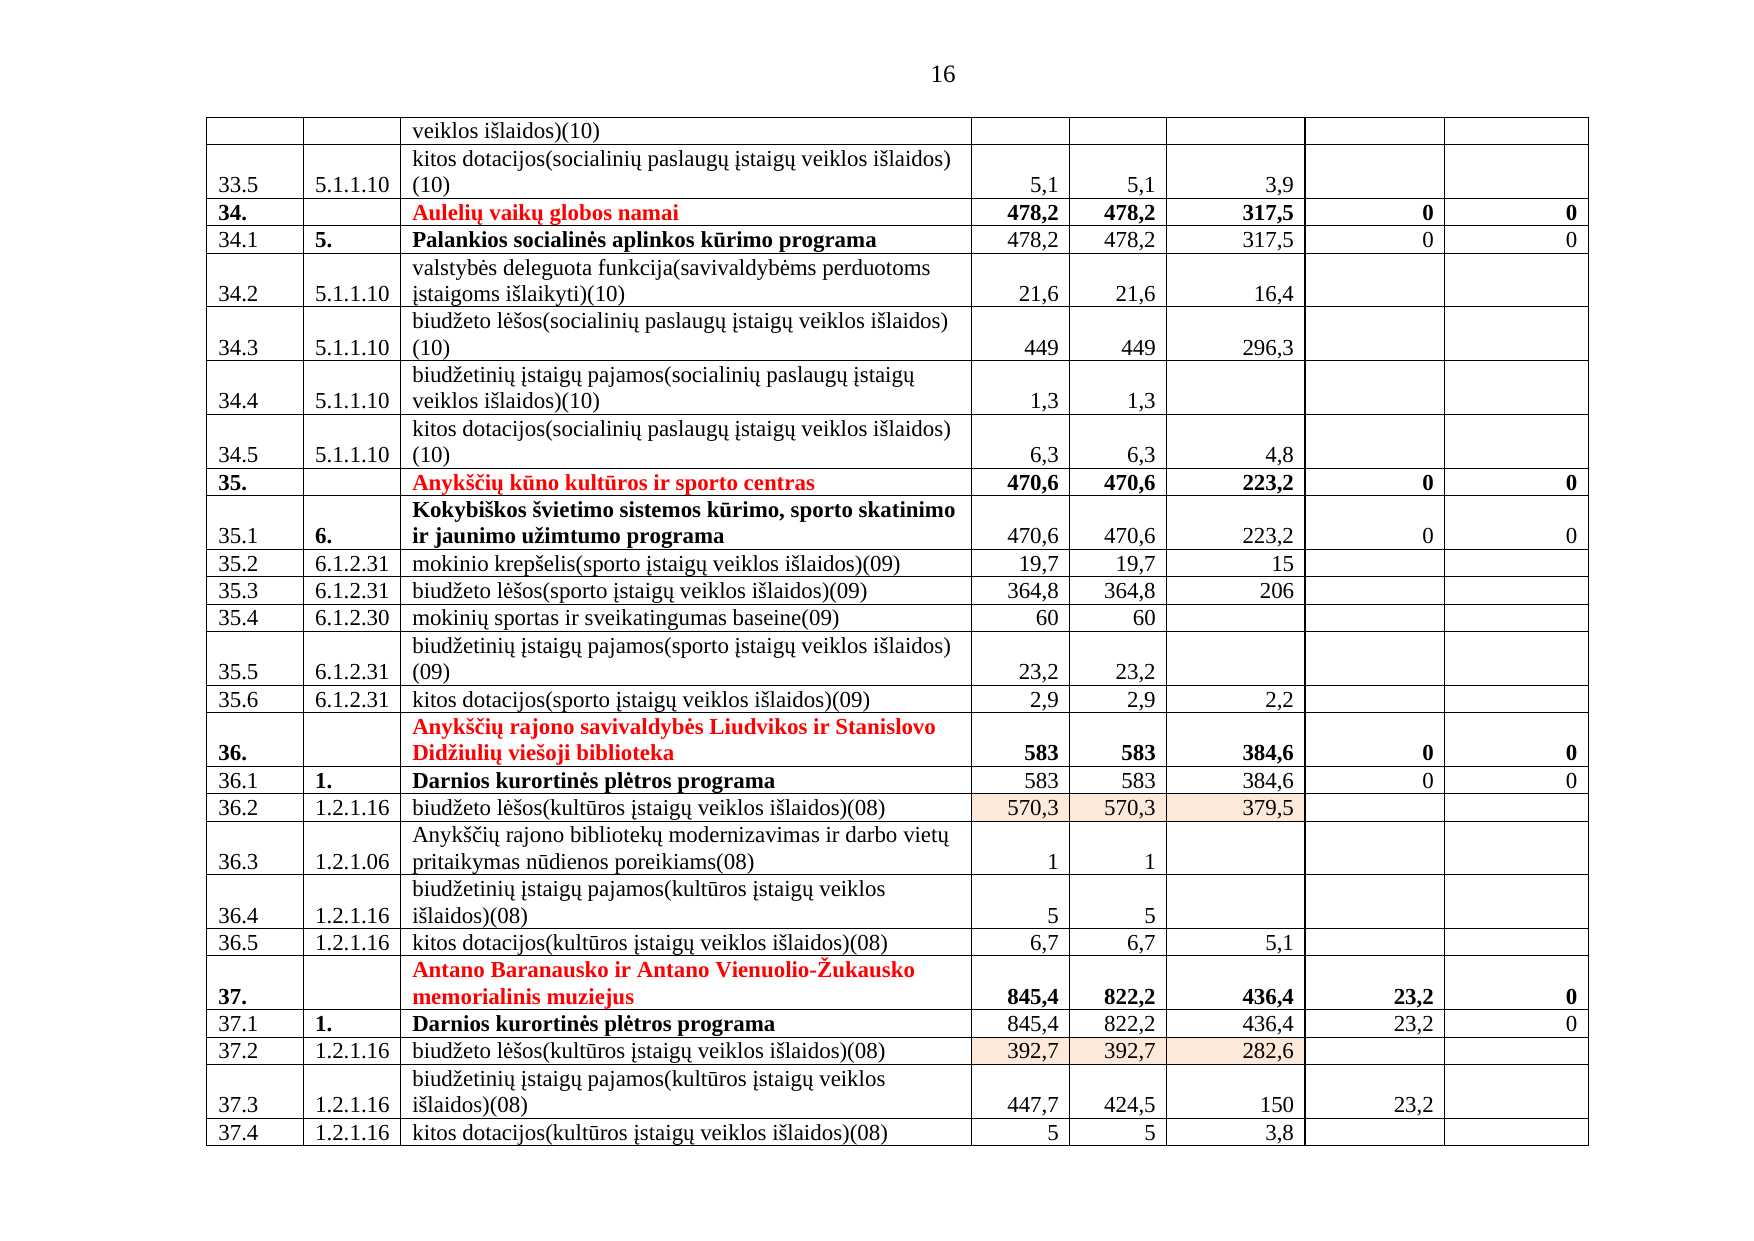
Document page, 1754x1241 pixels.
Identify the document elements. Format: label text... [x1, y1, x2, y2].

table_cell 470,6 [1070, 496, 1166, 549]
table_cell biudžeto lėšos(kultūros įstaigų veiklos išlaidos)(08) [401, 1038, 971, 1064]
table_cell [1445, 686, 1588, 712]
table_cell Anykščių kūno kultūros ir sporto centras [401, 469, 971, 495]
table_cell 384,6 [1167, 767, 1304, 793]
table_cell 364,8 [972, 577, 1069, 603]
table_cell 37.2 [207, 1038, 303, 1064]
table_cell 37.3 [207, 1065, 303, 1118]
table_cell kitos dotacijos(kultūros įstaigų veiklos išlaidos)(08) [401, 1119, 971, 1145]
table_cell 34.3 [207, 307, 303, 360]
table_cell 3,8 [1167, 1119, 1304, 1145]
table_cell [1167, 822, 1304, 874]
table_cell 5,1 [1167, 929, 1304, 955]
table_cell 2,9 [972, 686, 1069, 712]
table_cell [1445, 1038, 1588, 1064]
table_cell 15 [1167, 550, 1304, 576]
table_cell [304, 199, 400, 225]
table_cell 1,3 [972, 361, 1069, 414]
table_cell 34.5 [207, 415, 303, 467]
table_cell 470,6 [972, 496, 1069, 549]
table_cell [1445, 875, 1588, 928]
table_cell 6,7 [1070, 929, 1166, 955]
table_cell 1 [1070, 822, 1166, 874]
table_cell 36.1 [207, 767, 303, 793]
table_cell kitos dotacijos(sporto įstaigų veiklos išlaidos)(09) [401, 686, 971, 712]
table_cell 1. [304, 767, 400, 793]
table_cell 19,7 [1070, 550, 1166, 576]
table_cell 5.1.1.10 [304, 415, 400, 467]
table_cell 6,3 [1070, 415, 1166, 467]
table_cell 5.1.1.10 [304, 254, 400, 306]
table_cell 23,2 [1306, 1065, 1444, 1118]
table_cell 36.2 [207, 794, 303, 821]
table_cell 6.1.2.30 [304, 605, 400, 631]
table_cell [1306, 254, 1444, 306]
table_cell Kokybiškos švietimo sistemos kūrimo, sporto skatinimo ir jaunimo užimtumo programa [401, 496, 971, 549]
table_cell 37. [207, 956, 303, 1009]
table_cell biudžetinių įstaigų pajamos(kultūros įstaigų veiklos išlaidos)(08) [401, 1065, 971, 1118]
table_cell Darnios kurortinės plėtros programa [401, 767, 971, 793]
table_cell 21,6 [1070, 254, 1166, 306]
table_cell [1306, 1038, 1444, 1064]
table_cell 2,2 [1167, 686, 1304, 712]
table_cell [1445, 254, 1588, 306]
table_cell 37.4 [207, 1119, 303, 1145]
table_cell 570,3 [972, 794, 1069, 821]
table_cell 5 [1070, 1119, 1166, 1145]
table_cell mokinių sportas ir sveikatingumas baseine(09) [401, 605, 971, 631]
table_cell 0 [1306, 226, 1444, 252]
table_cell biudžeto lėšos(kultūros įstaigų veiklos išlaidos)(08) [401, 794, 971, 821]
table_cell 282,6 [1167, 1038, 1304, 1064]
table_cell [1167, 118, 1304, 144]
table_cell 436,4 [1167, 1010, 1304, 1037]
table_cell 60 [972, 605, 1069, 631]
table_cell 5,1 [972, 145, 1069, 198]
table_cell 447,7 [972, 1065, 1069, 1118]
table_cell [1306, 307, 1444, 360]
table_cell 6.1.2.31 [304, 577, 400, 603]
table_cell 1 [972, 822, 1069, 874]
table_cell mokinio krepšelis(sporto įstaigų veiklos išlaidos)(09) [401, 550, 971, 576]
table_cell 6,3 [972, 415, 1069, 467]
table_cell kitos dotacijos(socialinių paslaugų įstaigų veiklos išlaidos)(10) [401, 415, 971, 467]
table_cell [1306, 605, 1444, 631]
table_cell Antano Baranausko ir Antano Vienuolio-Žukausko memorialinis muziejus [401, 956, 971, 1009]
table_cell [1445, 307, 1588, 360]
table_cell biudžetinių įstaigų pajamos(kultūros įstaigų veiklos išlaidos)(08) [401, 875, 971, 928]
table_cell 150 [1167, 1065, 1304, 1118]
table_cell [1445, 550, 1588, 576]
table_cell 583 [972, 767, 1069, 793]
table_cell 0 [1306, 767, 1444, 793]
table_cell 449 [972, 307, 1069, 360]
table_cell Anykščių rajono bibliotekų modernizavimas ir darbo vietų pritaikymas nūdienos poreikiams(08) [401, 822, 971, 874]
table_cell [1445, 605, 1588, 631]
table_cell biudžeto lėšos(sporto įstaigų veiklos išlaidos)(09) [401, 577, 971, 603]
table_cell 4,8 [1167, 415, 1304, 467]
table_cell 23,2 [1306, 1010, 1444, 1037]
table_cell 223,2 [1167, 496, 1304, 549]
table_cell [1306, 794, 1444, 821]
table_cell 424,5 [1070, 1065, 1166, 1118]
table_cell [1306, 686, 1444, 712]
table_cell 0 [1445, 713, 1588, 766]
table_cell [1445, 361, 1588, 414]
table_cell [1306, 822, 1444, 874]
table_cell 5 [972, 1119, 1069, 1145]
table_cell 0 [1445, 199, 1588, 225]
table_cell 6.1.2.31 [304, 632, 400, 684]
table_cell 392,7 [1070, 1038, 1166, 1064]
table_cell [1167, 361, 1304, 414]
table_cell 6.1.2.31 [304, 686, 400, 712]
table_cell 36. [207, 713, 303, 766]
table_cell 6. [304, 496, 400, 549]
table_cell Anykščių rajono savivaldybės Liudvikos ir Stanislovo Didžiulių viešoji biblioteka [401, 713, 971, 766]
table_cell 570,3 [1070, 794, 1166, 821]
table_cell [1445, 794, 1588, 821]
table_cell 23,2 [1070, 632, 1166, 684]
table_cell 1.2.1.06 [304, 822, 400, 874]
table_cell 34. [207, 199, 303, 225]
table_cell 0 [1445, 226, 1588, 252]
table_cell [972, 118, 1069, 144]
table_cell [304, 713, 400, 766]
table_cell 35.5 [207, 632, 303, 684]
table_cell 0 [1306, 496, 1444, 549]
table_cell 583 [972, 713, 1069, 766]
table_cell [1306, 1119, 1444, 1145]
table_cell [1445, 118, 1588, 144]
table_cell [1445, 577, 1588, 603]
table_cell 822,2 [1070, 1010, 1166, 1037]
table_cell 845,4 [972, 1010, 1069, 1037]
table_cell 449 [1070, 307, 1166, 360]
table_cell 379,5 [1167, 794, 1304, 821]
table_cell 35.4 [207, 605, 303, 631]
table_cell 36.3 [207, 822, 303, 874]
table_cell [1167, 632, 1304, 684]
table_cell [1306, 415, 1444, 467]
table_cell 0 [1445, 956, 1588, 1009]
table_cell 34.4 [207, 361, 303, 414]
table_cell 470,6 [1070, 469, 1166, 495]
table_cell [1445, 929, 1588, 955]
table_cell Palankios socialinės aplinkos kūrimo programa [401, 226, 971, 252]
table_cell 845,4 [972, 956, 1069, 1009]
table_cell 822,2 [1070, 956, 1166, 1009]
table_cell 23,2 [972, 632, 1069, 684]
table_cell 36.4 [207, 875, 303, 928]
table_cell 35.1 [207, 496, 303, 549]
table_cell [207, 118, 303, 144]
table_cell 317,5 [1167, 199, 1304, 225]
table_cell veiklos išlaidos)(10) [401, 118, 971, 144]
table_cell [1445, 415, 1588, 467]
table_cell [304, 469, 400, 495]
table_cell 364,8 [1070, 577, 1166, 603]
table_cell 35.3 [207, 577, 303, 603]
table_cell [1445, 145, 1588, 198]
table_cell 34.2 [207, 254, 303, 306]
table_cell 35.2 [207, 550, 303, 576]
table_cell 478,2 [972, 199, 1069, 225]
table_cell 5,1 [1070, 145, 1166, 198]
table_cell 19,7 [972, 550, 1069, 576]
table_cell [1445, 632, 1588, 684]
table_cell 478,2 [972, 226, 1069, 252]
table_cell 2,9 [1070, 686, 1166, 712]
table_cell 296,3 [1167, 307, 1304, 360]
table_cell 34.1 [207, 226, 303, 252]
table_cell 5. [304, 226, 400, 252]
table_cell [1306, 118, 1444, 144]
table_cell [1306, 361, 1444, 414]
table_cell 1. [304, 1010, 400, 1037]
table_cell 384,6 [1167, 713, 1304, 766]
table_cell 1.2.1.16 [304, 875, 400, 928]
table_cell 35. [207, 469, 303, 495]
table_cell [1306, 632, 1444, 684]
table_cell [1445, 1119, 1588, 1145]
table_cell [1070, 118, 1166, 144]
table_cell 0 [1445, 1010, 1588, 1037]
table_cell 583 [1070, 713, 1166, 766]
table_cell 0 [1306, 199, 1444, 225]
table_cell kitos dotacijos(socialinių paslaugų įstaigų veiklos išlaidos)(10) [401, 145, 971, 198]
table_cell 16,4 [1167, 254, 1304, 306]
table_cell 37.1 [207, 1010, 303, 1037]
table_cell valstybės deleguota funkcija(savivaldybėms perduotoms įstaigoms išlaikyti)(10) [401, 254, 971, 306]
table_cell [1445, 822, 1588, 874]
table_cell 1.2.1.16 [304, 1065, 400, 1118]
table_cell 1.2.1.16 [304, 1119, 400, 1145]
table_cell 60 [1070, 605, 1166, 631]
table_cell 0 [1445, 496, 1588, 549]
table_cell [1167, 605, 1304, 631]
table_cell 1,3 [1070, 361, 1166, 414]
table_cell 21,6 [972, 254, 1069, 306]
table_cell 5.1.1.10 [304, 361, 400, 414]
table_cell 23,2 [1306, 956, 1444, 1009]
table_cell 5.1.1.10 [304, 307, 400, 360]
table_cell 1.2.1.16 [304, 1038, 400, 1064]
table_cell [1306, 577, 1444, 603]
table_cell 392,7 [972, 1038, 1069, 1064]
table_cell 478,2 [1070, 226, 1166, 252]
table_cell 6.1.2.31 [304, 550, 400, 576]
table_cell 5.1.1.10 [304, 145, 400, 198]
table_cell 0 [1445, 469, 1588, 495]
table_cell 35.6 [207, 686, 303, 712]
table_cell Darnios kurortinės plėtros programa [401, 1010, 971, 1037]
table_cell 478,2 [1070, 199, 1166, 225]
table_cell 5 [972, 875, 1069, 928]
table_cell [304, 118, 400, 144]
table_cell 0 [1306, 469, 1444, 495]
table_cell 33.5 [207, 145, 303, 198]
table_cell biudžetinių įstaigų pajamos(sporto įstaigų veiklos išlaidos)(09) [401, 632, 971, 684]
table_cell [1306, 145, 1444, 198]
table_cell [1306, 929, 1444, 955]
table_cell 1.2.1.16 [304, 794, 400, 821]
table_cell 3,9 [1167, 145, 1304, 198]
table_cell 583 [1070, 767, 1166, 793]
table_cell biudžetinių įstaigų pajamos(socialinių paslaugų įstaigų veiklos išlaidos)(10) [401, 361, 971, 414]
table_cell 317,5 [1167, 226, 1304, 252]
table_cell [1445, 1065, 1588, 1118]
table_cell Aulelių vaikų globos namai [401, 199, 971, 225]
table_cell [1167, 875, 1304, 928]
table_cell 206 [1167, 577, 1304, 603]
table_cell 0 [1306, 713, 1444, 766]
table_cell 223,2 [1167, 469, 1304, 495]
table_cell 1.2.1.16 [304, 929, 400, 955]
table_cell 436,4 [1167, 956, 1304, 1009]
table_cell biudžeto lėšos(socialinių paslaugų įstaigų veiklos išlaidos)(10) [401, 307, 971, 360]
table_cell 5 [1070, 875, 1166, 928]
table_cell [304, 956, 400, 1009]
table_cell 36.5 [207, 929, 303, 955]
table_cell 6,7 [972, 929, 1069, 955]
table_cell kitos dotacijos(kultūros įstaigų veiklos išlaidos)(08) [401, 929, 971, 955]
table_cell [1306, 875, 1444, 928]
table_cell [1306, 550, 1444, 576]
table_cell 470,6 [972, 469, 1069, 495]
table_cell 0 [1445, 767, 1588, 793]
